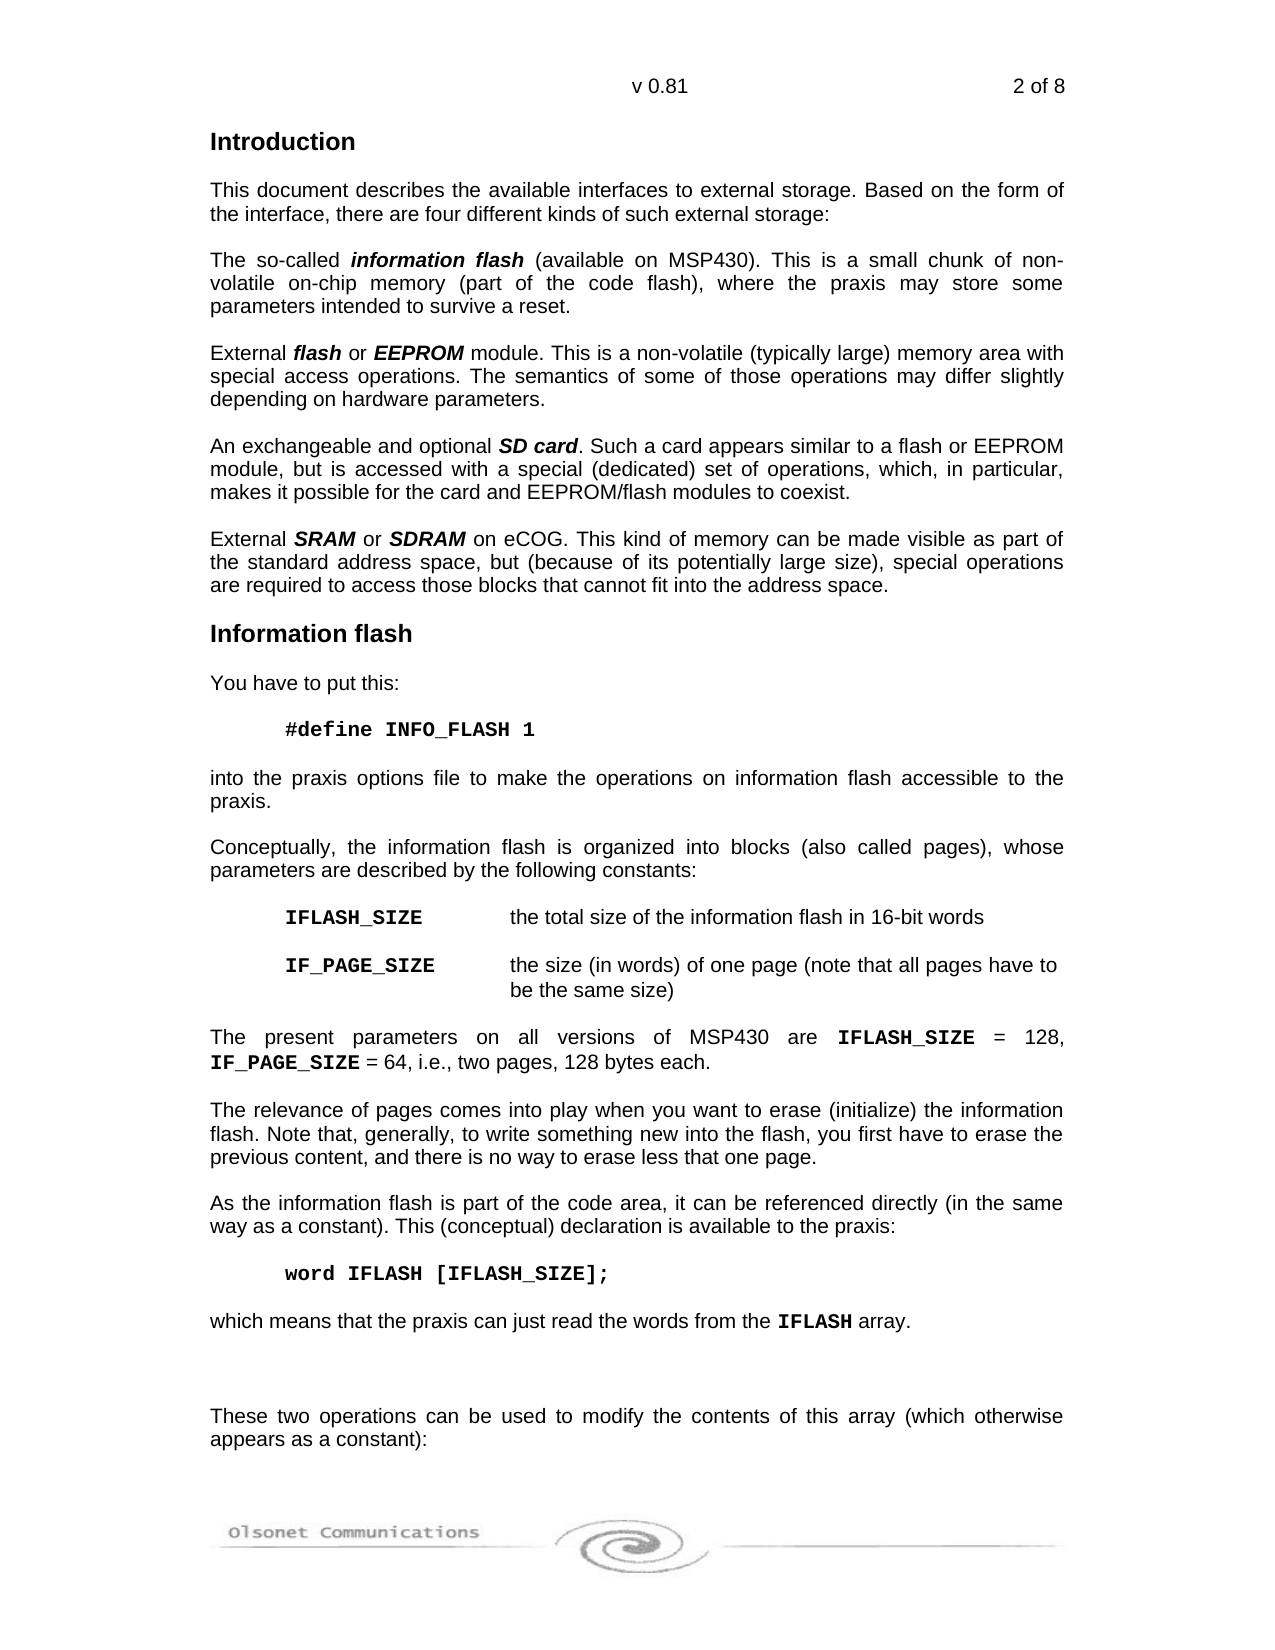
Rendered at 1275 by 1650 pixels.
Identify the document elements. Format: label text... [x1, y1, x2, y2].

text which means that the praxis can just read the words from the IFLASH array. [210, 1310, 1065, 1335]
text word IFLASH [IFLASH_SIZE]; [210, 1261, 1065, 1287]
subtitle Introduction [210, 128, 1065, 156]
text Conceptually, the information flash is organized into blocks (also called pages), whose parameters are described by the following constants: [210, 836, 1065, 882]
text The present parameters on all versions of MSP430 are IFLASH_SIZE = 128, IF_PAGE_SIZE = 64, i.e., two pages, 128 bytes each. [210, 1025, 1065, 1076]
text External flash or EEPROM module. This is a non-volatile (typically large) memory area with special access operations. The semantics of some of those operations may differ slightly depending on hardware parameters. [210, 341, 1065, 411]
text IFLASH_SIZE the total size of the information flash in 16-bit words [210, 906, 1065, 931]
text #define INFO_FLASH 1 [210, 718, 1065, 743]
text IF_PAGE_SIZE the size (in words) of one page (note that all pages have to be the same size) [210, 954, 1065, 1002]
text The relevance of pages comes into play when you want to erase (initialize) the information flash. Note that, generally, to write something new into the flash, you first have to erase the previous content, and there is no way to erase less that one page. [210, 1099, 1065, 1168]
text As the information flash is part of the code area, it can be referenced directly (in the same way as a constant). This (conceptual) declaration is available to the praxis: [210, 1192, 1065, 1238]
text into the praxis options file to make the operations on information flash accessible to the praxis. [210, 766, 1065, 813]
text These two operations can be used to modify the contents of this array (which otherwise appears as a constant): [210, 1404, 1065, 1451]
text An exchangeable and optional SD card. Such a card appears similar to a flash or EEPROM module, but is accessed with a special (dedicated) set of operations, which, in particular, makes it possible for the card and EEPROM/flash modules to coexist. [210, 434, 1065, 504]
text The so-called information flash (available on MSP430). This is a small chunk of non-volatile on-chip memory (part of the code flash), where the praxis may store some parameters intended to survive a reset. [210, 248, 1065, 318]
subtitle Information flash [210, 620, 1065, 648]
text This document describes the available interfaces to external storage. Based on the form of the interface, there are four different kinds of such external storage: [210, 179, 1065, 225]
picture [210, 1504, 1065, 1596]
text You have to put this: [210, 671, 1065, 694]
text External SRAM or SDRAM on eCOG. This kind of memory can be made visible as part of the standard address space, but (because of its potentially large size), special operations are required to access those blocks that cannot fit into the address space. [210, 527, 1065, 597]
